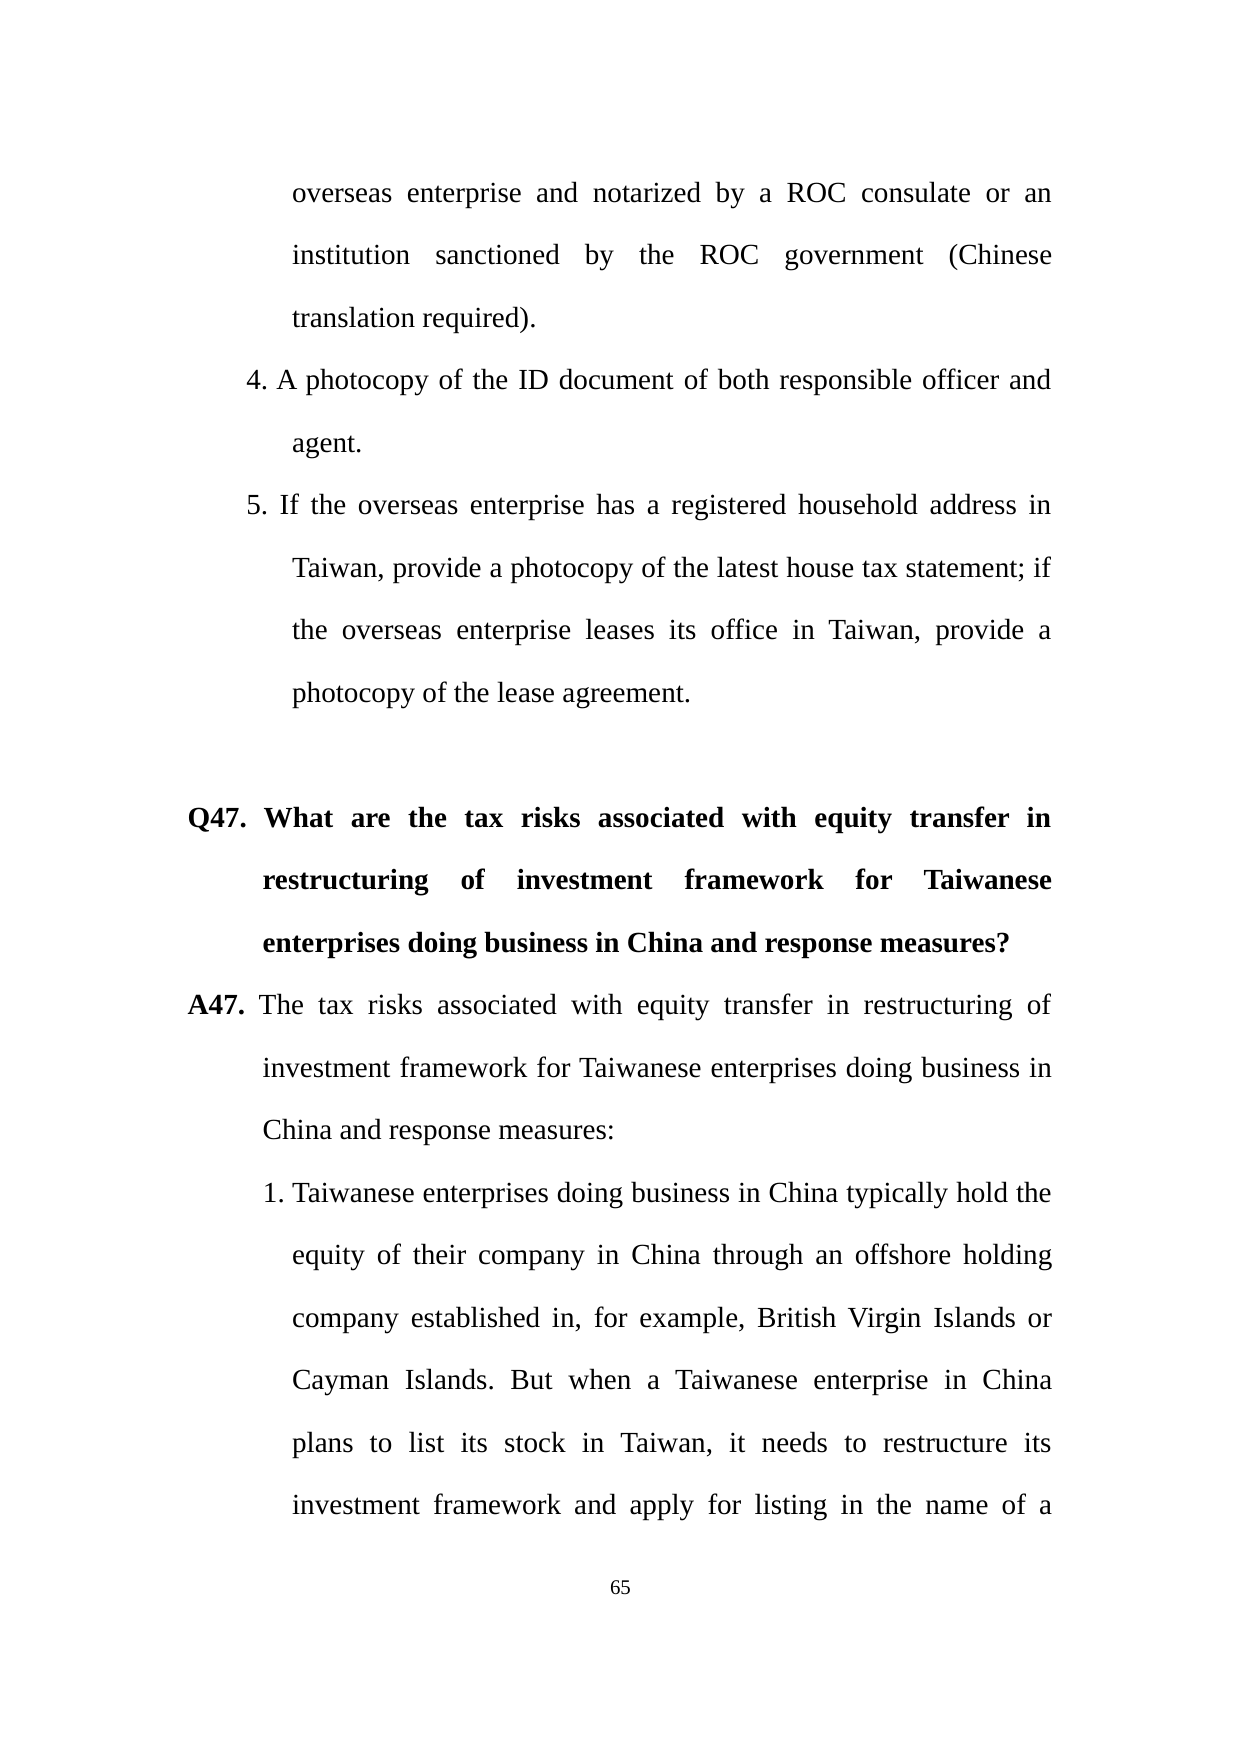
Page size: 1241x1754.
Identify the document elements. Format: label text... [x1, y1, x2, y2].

text overseas enterprise and notarized by a ROC consulate or an institution sanctioned by the ROC government (Chinese translation required). [246, 150, 1053, 337]
text 4. A photocopy of the ID document of both responsible officer and agent. [246, 337, 1053, 462]
text A47. The tax risks associated with equity transfer in restructuring of investment framework for Taiwanese enterprises doing business in China and response measures: [187, 962, 1053, 1150]
text Q47. What are the tax risks associated with equity transfer in restructuring of investment framework for Taiwanese enterprises doing business in China and response measures? [187, 775, 1053, 962]
text 1. Taiwanese enterprises doing business in China typically hold the equity of their company in China through an offshore holding company established in, for example, British Virgin Islands or Cayman Islands. But when a Taiwanese enterprise in China plans to list its stock in Taiwan, it needs to restructure its investment framework and apply for listing in the name of a [263, 1150, 1053, 1525]
text 5. If the overseas enterprise has a registered household address in Taiwan, provide a photocopy of the latest house tax statement; if the overseas enterprise leases its office in Taiwan, provide a photocopy of the lease agreement. [246, 462, 1053, 712]
